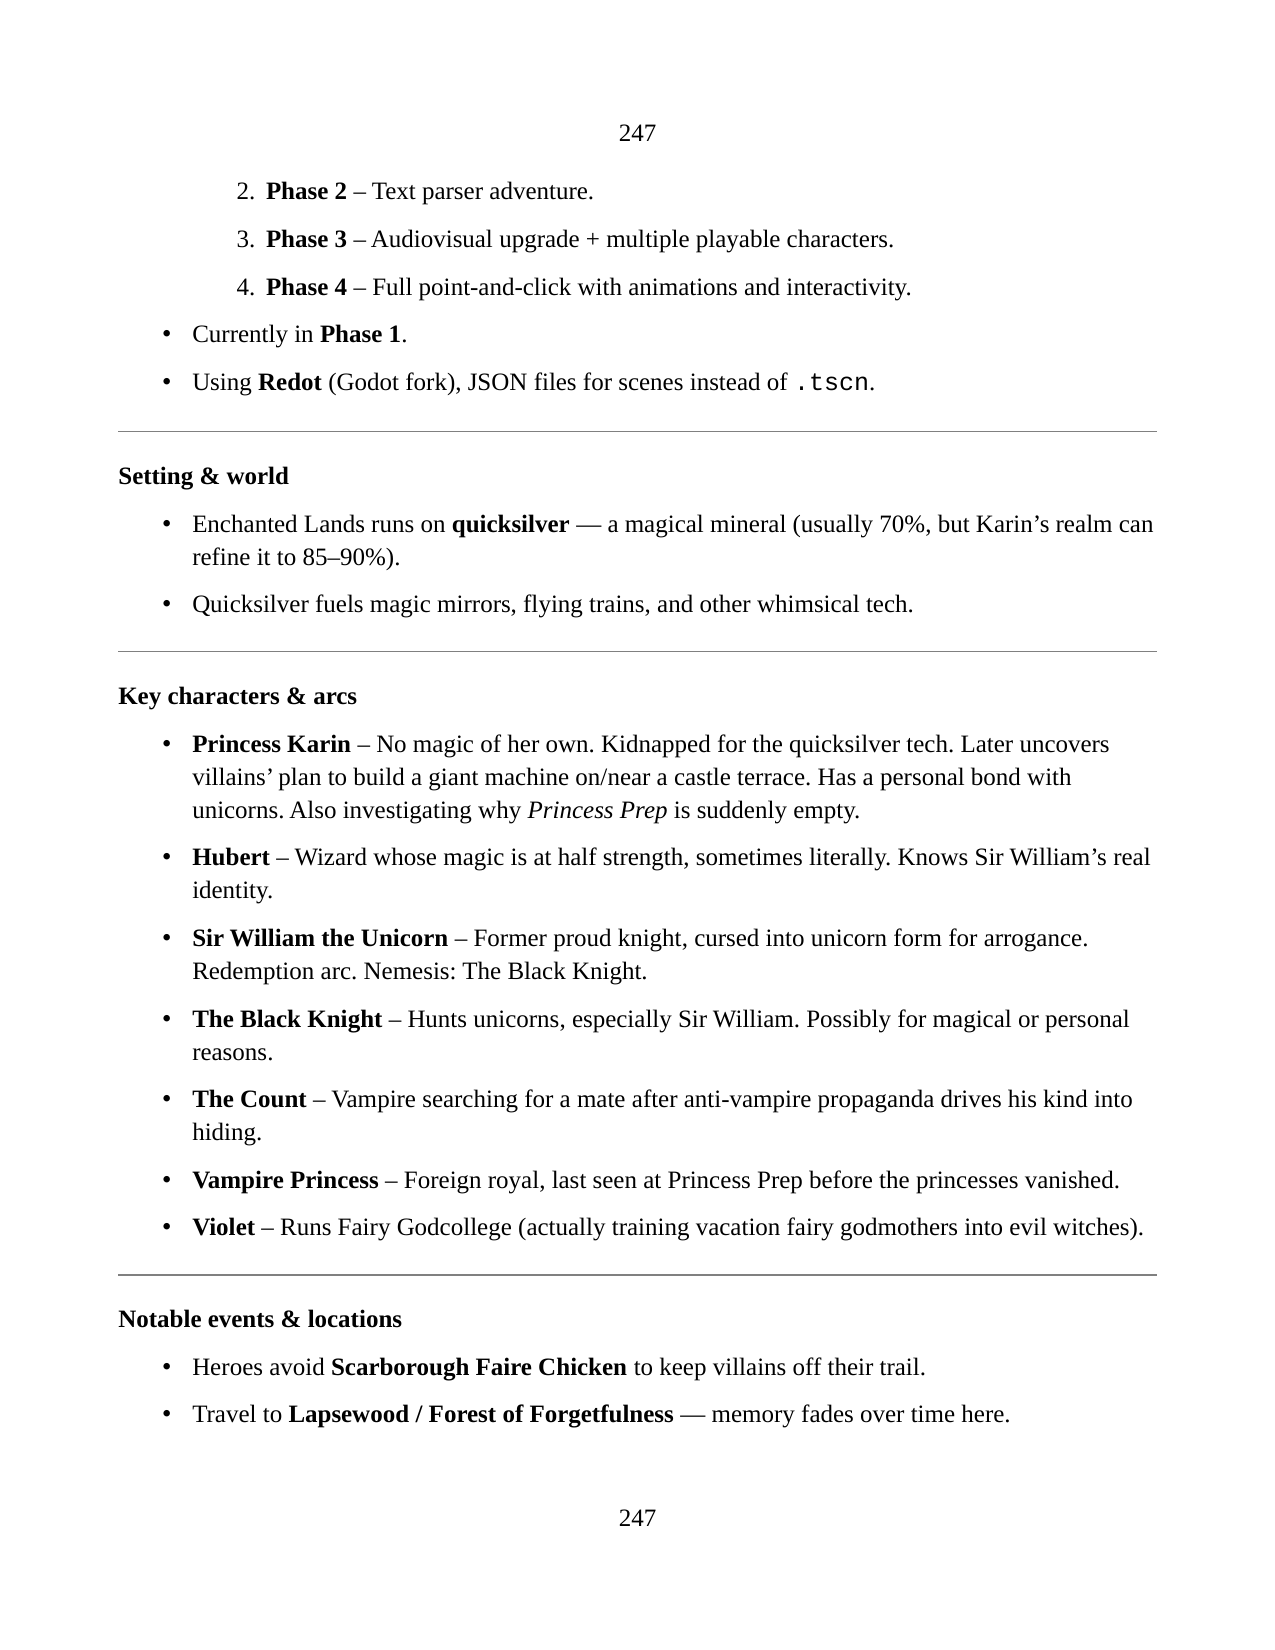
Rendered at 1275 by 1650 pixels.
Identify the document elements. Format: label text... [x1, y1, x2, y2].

list Sir William the Unicorn – Former proud knight, cursed into unicorn form for arrogance. Redemption arc. Nemesis: The Black Knight. [162, 923, 1157, 985]
list Vampire Princess – Foreign royal, last seen at Princess Prep before the princesses vanished. [162, 1165, 1157, 1194]
text Key characters & arcs [118, 681, 1157, 710]
list Enchanted Lands runs on quicksilver — a magical mineral (usually 70%, but Karin’s realm can refine it to 85–90%). [162, 509, 1157, 570]
list Heroes avoid Scarborough Faire Chicken to keep villains off their trail. [162, 1352, 1157, 1381]
list Quicksilver fuels magic mirrors, flying trains, and other whimsical tech. [162, 589, 1157, 618]
list Phase 2 – Text parser adventure. [236, 176, 1157, 205]
list Travel to Lapsewood / Forest of Forgetfulness — memory fades over time here. [162, 1399, 1157, 1428]
list Phase 3 – Audiovisual upgrade + multiple playable characters. [236, 224, 1157, 253]
list Princess Karin – No magic of her own. Kidnapped for the quicksilver tech. Later uncovers villains’ plan to build a giant machine on/near a castle terrace. Has a personal bond with unicorns. Also investigating why Princess Prep is suddenly empty. [162, 729, 1157, 823]
list The Count – Vampire searching for a mate after anti-vampire propaganda drives his kind into hiding. [162, 1084, 1157, 1146]
text Notable events & locations [118, 1304, 1157, 1333]
list Phase 4 – Full point-and-click with animations and interactivity. [236, 272, 1157, 300]
list Violet – Runs Fairy Godcollege (actually training vacation fairy godmothers into evil witches). [162, 1212, 1157, 1241]
list Currently in Phase 1. [162, 319, 1157, 348]
list Hubert – Wizard whose magic is at half strength, sometimes literally. Knows Sir William’s real identity. [162, 842, 1157, 904]
list Using Redot (Godot fork), JSON files for scenes instead of .tscn. [162, 367, 1157, 398]
text Setting & world [118, 461, 1157, 490]
list The Black Knight – Hunts unicorns, especially Sir William. Possibly for magical or personal reasons. [162, 1004, 1157, 1065]
